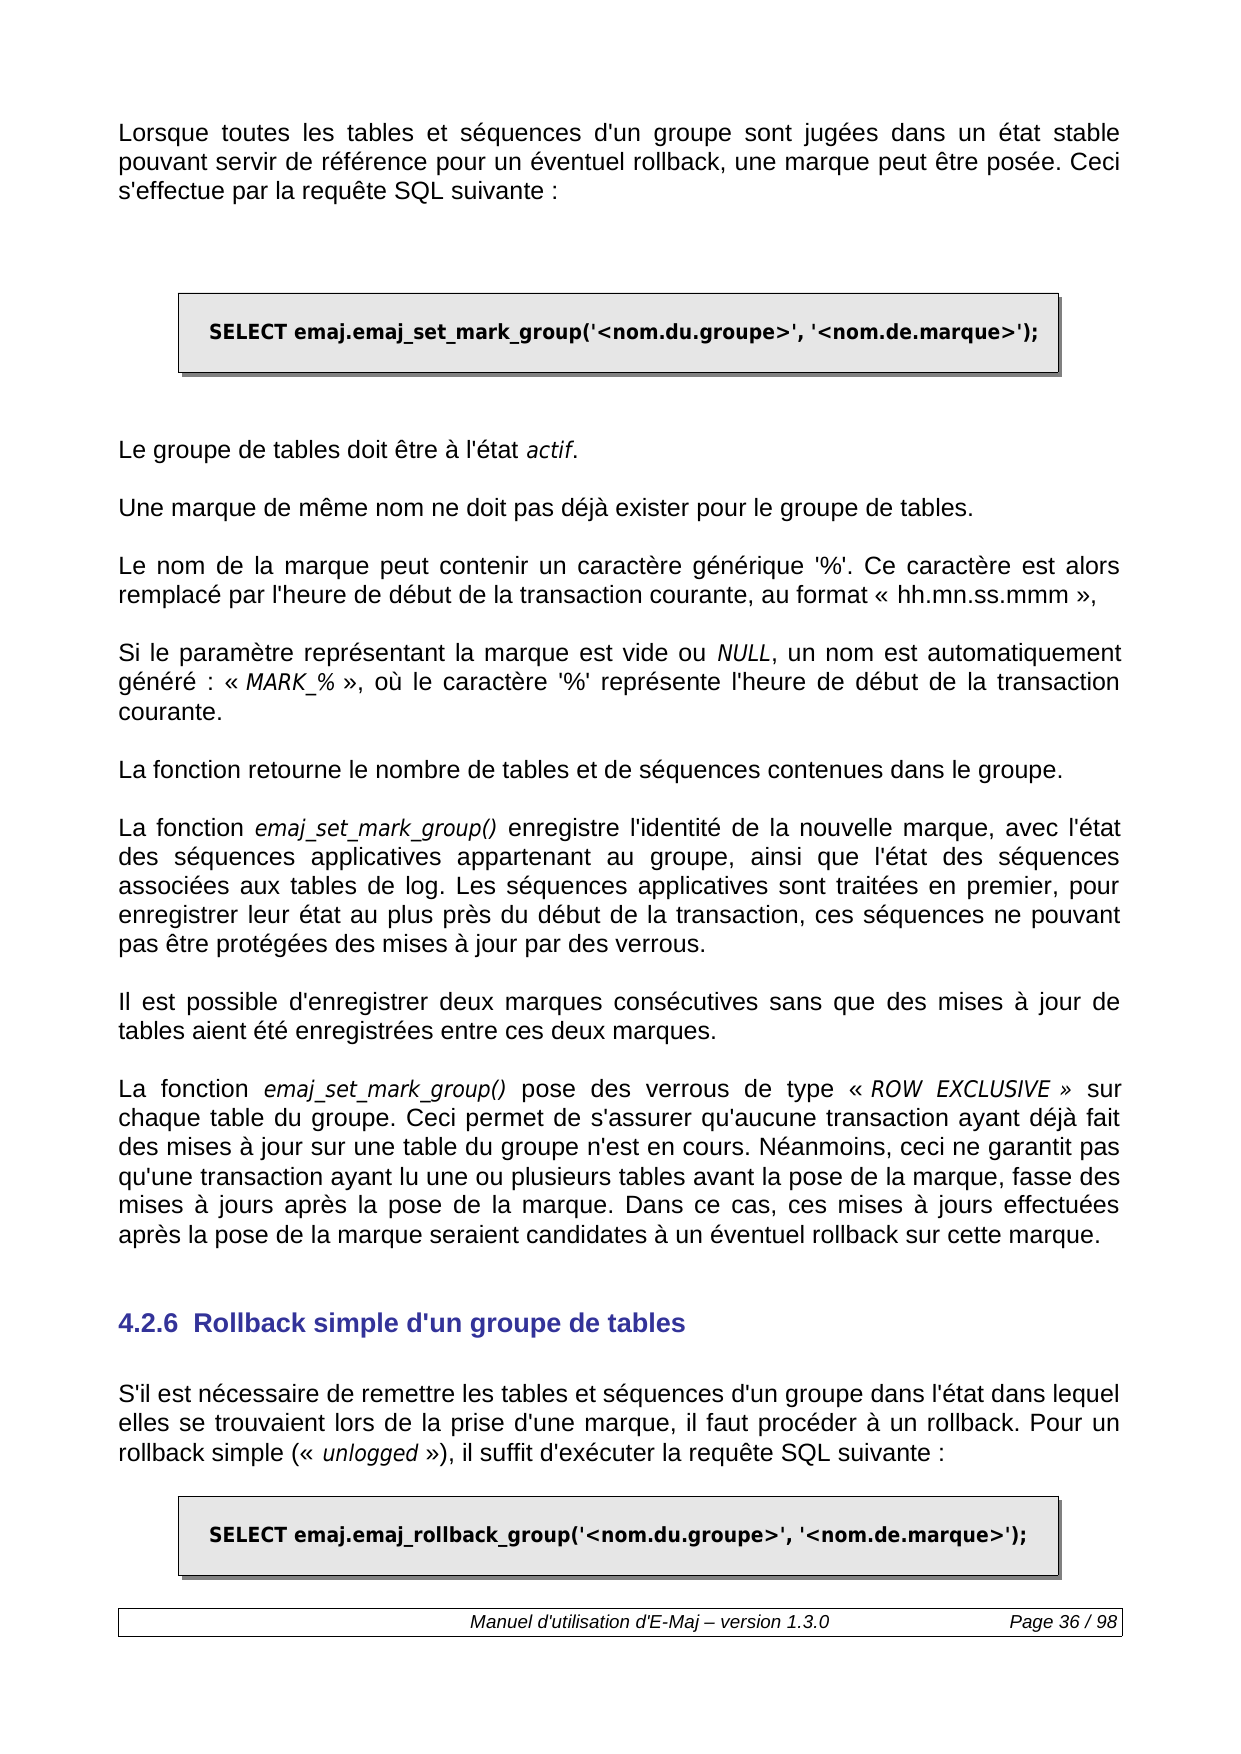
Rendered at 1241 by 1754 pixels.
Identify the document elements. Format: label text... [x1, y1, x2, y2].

text Le nom de la marque peut contenir un caractère générique '%'. Ce caractère est alors remplacé par l'heure de début de la transaction courante, au format « hh.mn.ss.mmm », [118, 551, 1122, 609]
text S'il est nécessaire de remettre les tables et séquences d'un groupe dans l'état dans lequel elles se trouvaient lors de la prise d'une marque, il faut procéder à un rollback. Pour un rollback simple (« unlogged »), il suffit d'exécuter la requête SQL suivante : [118, 1379, 1122, 1466]
text Le groupe de tables doit être à l'état actif. [118, 435, 1122, 464]
subtitle Rollback simple d'un groupe de tables [118, 1307, 1122, 1338]
text Si le paramètre représentant la marque est vide ou NULL, un nom est automatiquement généré : « MARK_% », où le caractère '%' représente l'heure de début de la transaction courante. [118, 638, 1122, 725]
text Il est possible d'enregistrer deux marques consécutives sans que des mises à jour de tables aient été enregistrées entre ces deux marques. [118, 987, 1122, 1045]
text Une marque de même nom ne doit pas déjà exister pour le groupe de tables. [118, 493, 1122, 522]
text La fonction emaj_set_mark_group() pose des verrous de type « ROW EXCLUSIVE » sur chaque table du groupe. Ceci permet de s'assurer qu'aucune transaction ayant déjà fait des mises à jour sur une table du groupe n'est en cours. Néanmoins, ceci ne garantit pas qu'une transaction ayant lu une ou plusieurs tables avant la pose de la marque, fasse des mises à jours après la pose de la marque. Dans ce cas, ces mises à jours effectuées après la pose de la marque seraient candidates à un éventuel rollback sur cette marque. [118, 1074, 1122, 1248]
text La fonction emaj_set_mark_group() enregistre l'identité de la nouvelle marque, avec l'état des séquences applicatives appartenant au groupe, ainsi que l'état des séquences associées aux tables de log. Les séquences applicatives sont traitées en premier, pour enregistrer leur état au plus près du début de la transaction, ces séquences ne pouvant pas être protégées des mises à jour par des verrous. [118, 813, 1122, 958]
text Lorsque toutes les tables et séquences d'un groupe sont jugées dans un état stable pouvant servir de référence pour un éventuel rollback, une marque peut être posée. Ceci s'effectue par la requête SQL suivante : [118, 118, 1122, 205]
text SELECT emaj.emaj_rollback_group('<nom.du.groupe>', '<nom.de.marque>'); [179, 1520, 1058, 1544]
text La fonction retourne le nombre de tables et de séquences contenues dans le groupe. [118, 754, 1122, 783]
text SELECT emaj.emaj_set_mark_group('<nom.du.groupe>', '<nom.de.marque>'); [179, 317, 1058, 341]
